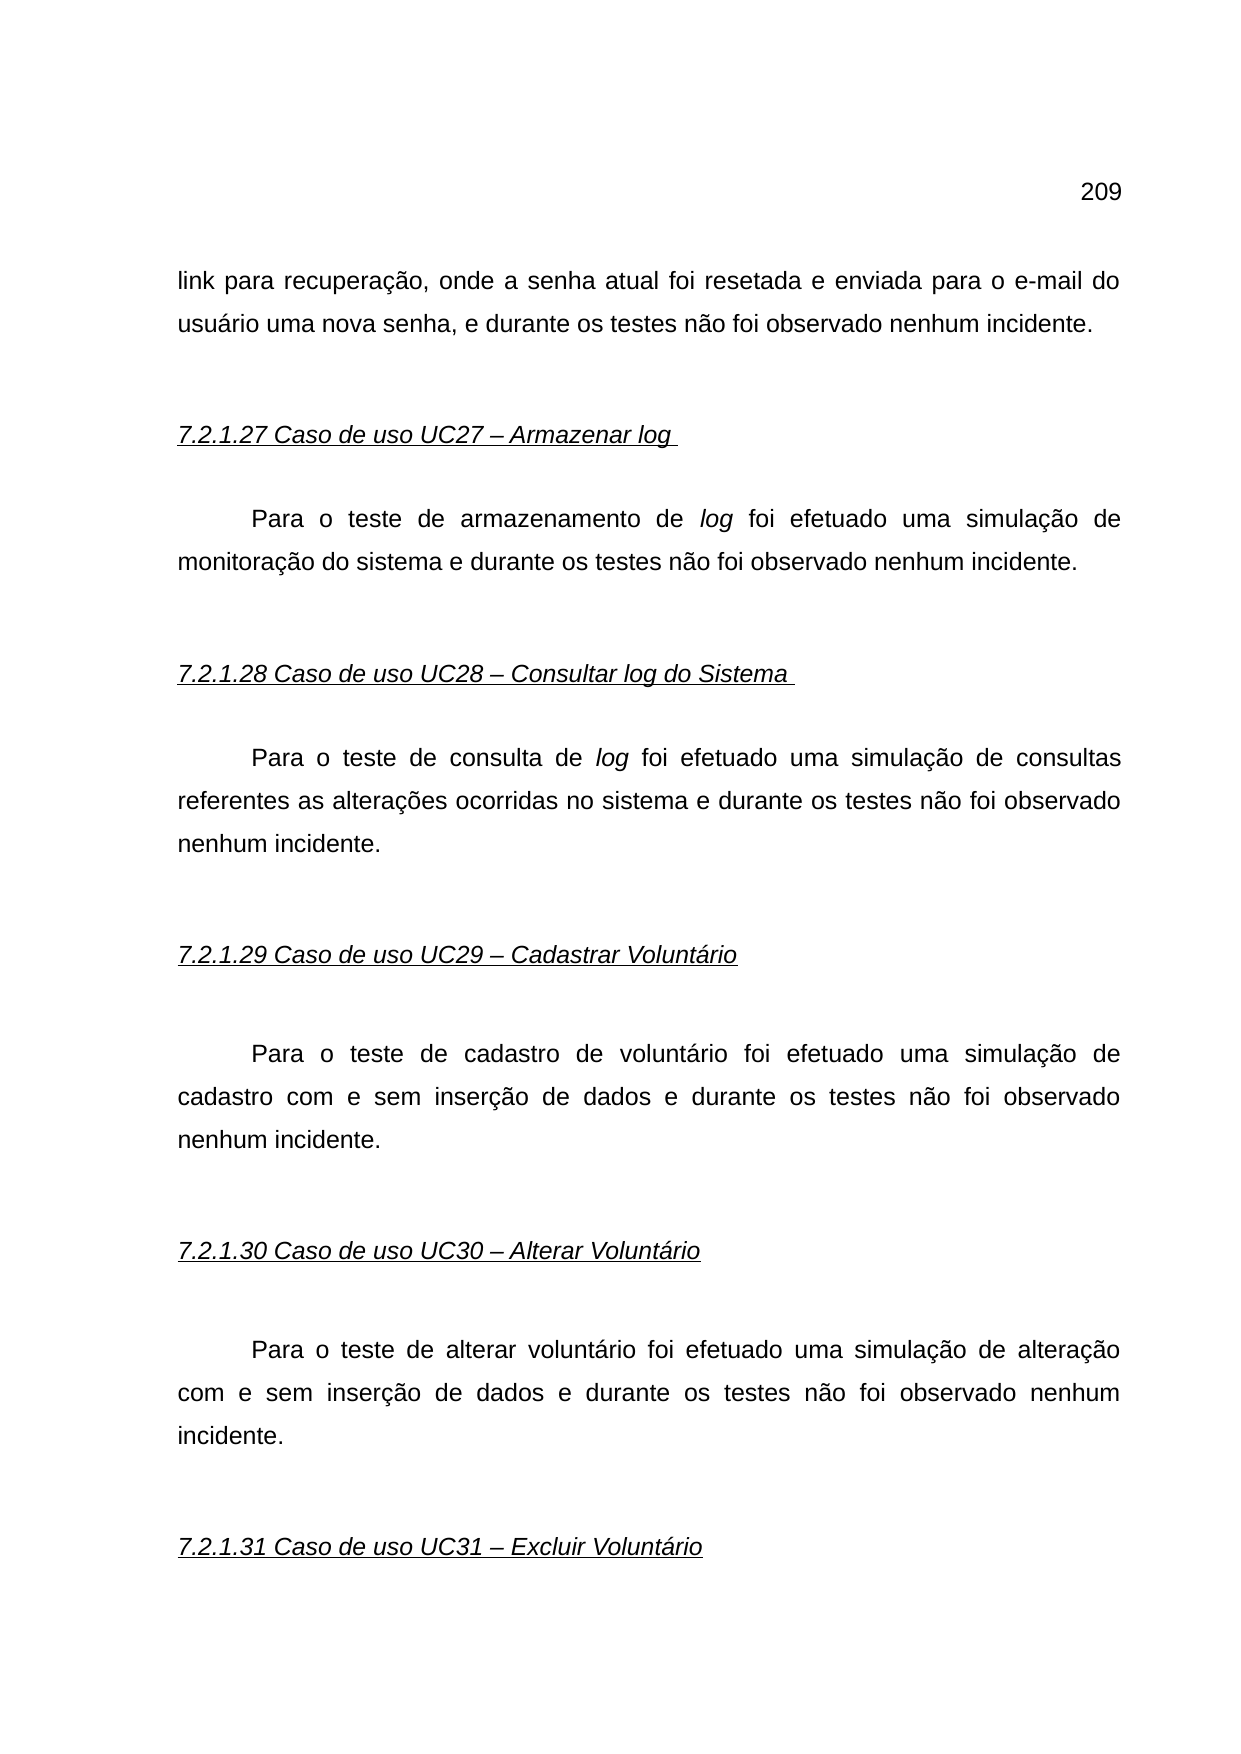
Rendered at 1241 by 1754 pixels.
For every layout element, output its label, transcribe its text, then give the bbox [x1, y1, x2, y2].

subtitle 7.2.1.27 Caso de uso UC27 – Armazenar log [177, 420, 1122, 449]
subtitle 7.2.1.31 Caso de uso UC31 – Excluir Voluntário [177, 1532, 1122, 1561]
text Para o teste de alterar voluntário foi efetuado uma simulação de alteração com e sem inserção de dados e durante os testes não foi observado nenhum incidente. [177, 1335, 1122, 1450]
subtitle 7.2.1.29 Caso de uso UC29 – Cadastrar Voluntário [177, 940, 1122, 969]
text Para o teste de consulta de log foi efetuado uma simulação de consultas referentes as alterações ocorridas no sistema e durante os testes não foi observado nenhum incidente. [177, 743, 1122, 858]
text link para recuperação, onde a senha atual foi resetada e enviada para o e-mail do usuário uma nova senha, e durante os testes não foi observado nenhum incidente. [177, 266, 1122, 338]
subtitle 7.2.1.28 Caso de uso UC28 – Consultar log do Sistema [177, 659, 1122, 687]
text Para o teste de armazenamento de log foi efetuado uma simulação de monitoração do sistema e durante os testes não foi observado nenhum incidente. [177, 504, 1122, 576]
subtitle 7.2.1.30 Caso de uso UC30 – Alterar Voluntário [177, 1236, 1122, 1265]
text Para o teste de cadastro de voluntário foi efetuado uma simulação de cadastro com e sem inserção de dados e durante os testes não foi observado nenhum incidente. [177, 1039, 1122, 1154]
